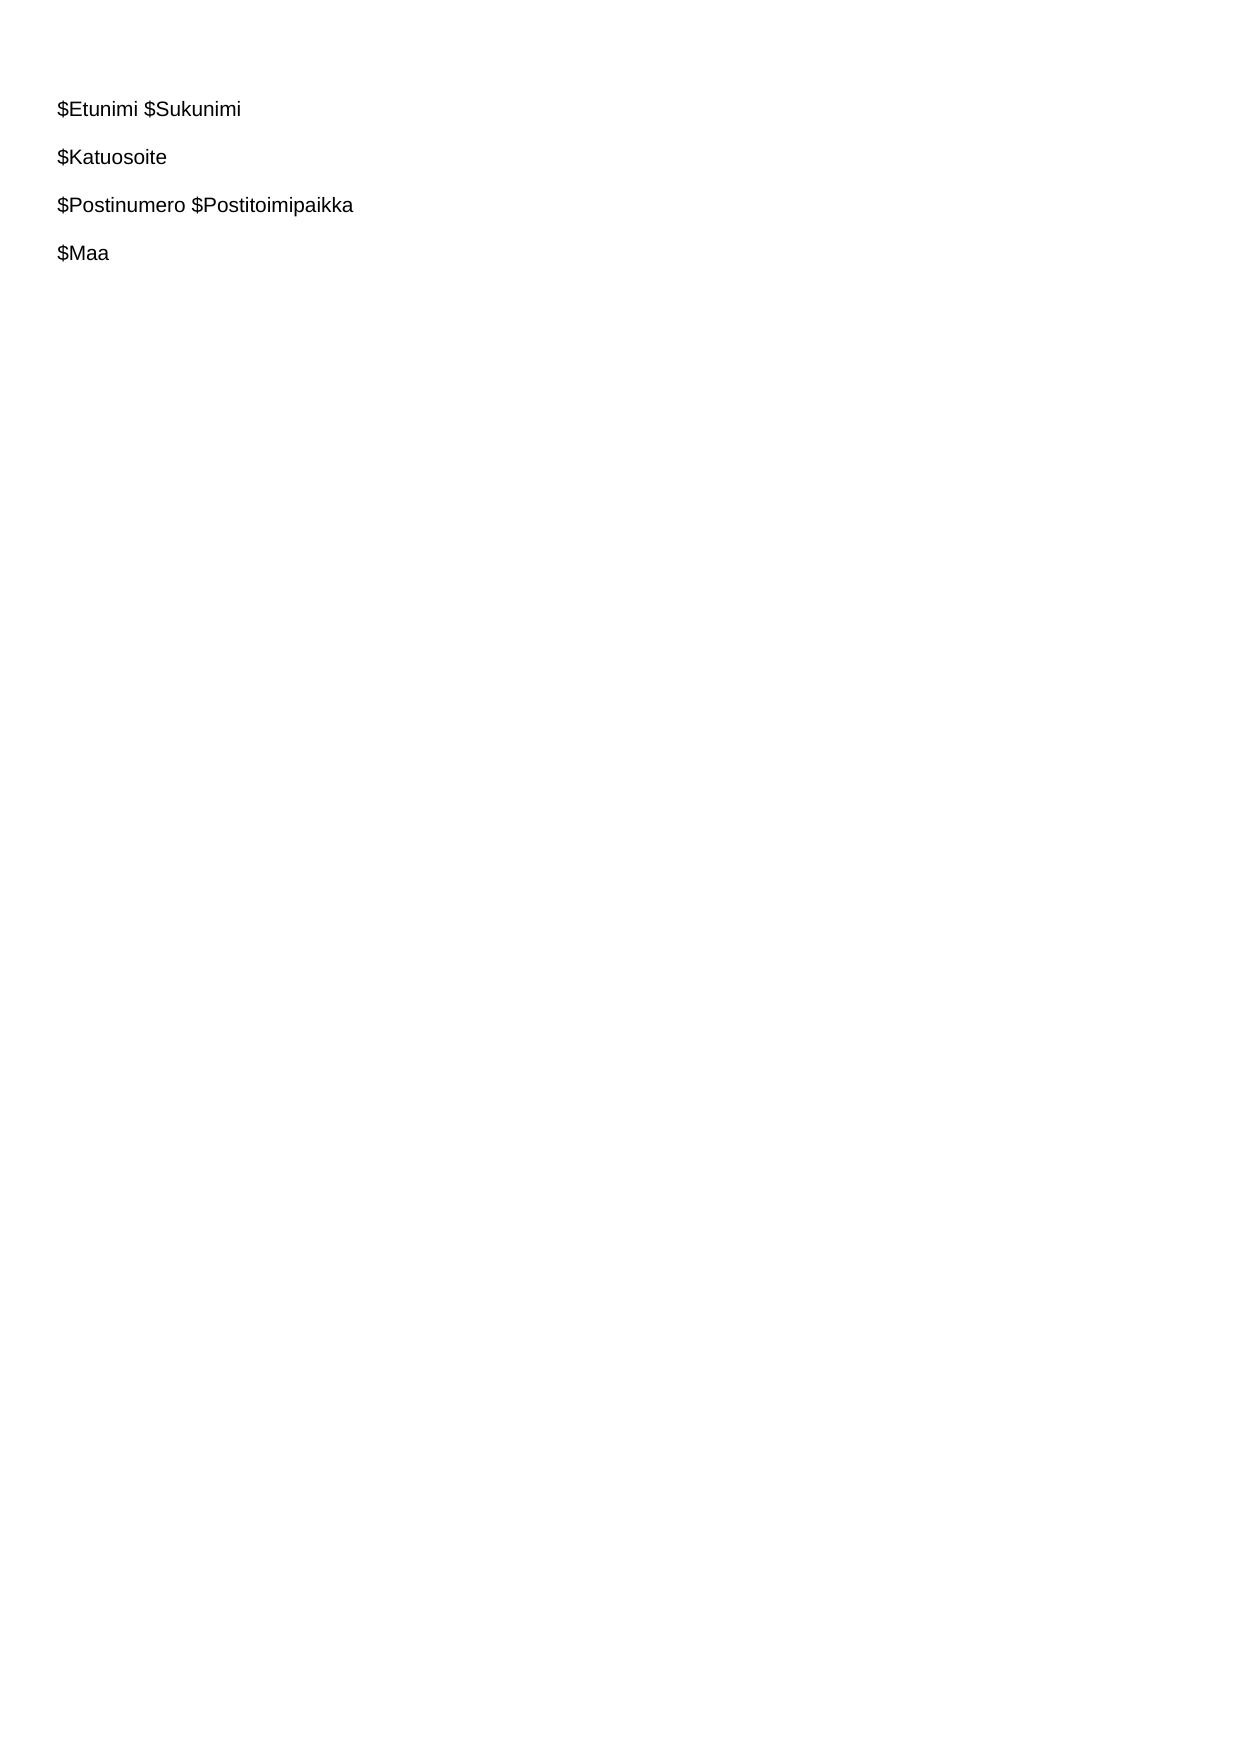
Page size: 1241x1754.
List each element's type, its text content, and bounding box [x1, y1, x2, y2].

table_cell [808, 478, 822, 677]
table_cell [43, 278, 417, 477]
table_header [808, 78, 822, 277]
table_cell [808, 1078, 822, 1277]
table_cell [823, 478, 1197, 677]
table_cell [433, 1078, 807, 1277]
table_header [418, 78, 432, 277]
table_cell [418, 1278, 432, 1477]
table_cell [43, 878, 417, 1077]
table_cell [418, 278, 432, 477]
table_cell [808, 1278, 822, 1477]
table_cell [808, 1478, 822, 1677]
table_cell [418, 478, 432, 677]
table_cell [823, 1278, 1197, 1477]
table_cell [823, 678, 1197, 877]
table_cell [433, 878, 807, 1077]
table_header [433, 78, 807, 277]
table_cell [823, 1478, 1197, 1677]
table_cell [808, 878, 822, 1077]
table_cell [823, 1078, 1197, 1277]
table_cell [43, 1478, 417, 1677]
table_cell [433, 1478, 807, 1677]
table_cell [433, 278, 807, 477]
table_cell [43, 1078, 417, 1277]
table_cell [823, 278, 1197, 477]
table_cell [43, 1278, 417, 1477]
table_cell [808, 278, 822, 477]
table_header [823, 78, 1197, 277]
table_cell [433, 678, 807, 877]
table_cell [43, 478, 417, 677]
table_cell [433, 1278, 807, 1477]
table_cell [808, 678, 822, 877]
table_cell [418, 678, 432, 877]
table_cell [433, 478, 807, 677]
table_cell [418, 1478, 432, 1677]
table_header $Etunimi $Sukunimi $Katuosoite $Postinumero $Postitoimipaikka $Maa [43, 78, 417, 277]
table_cell [43, 678, 417, 877]
table_cell [418, 1078, 432, 1277]
table_cell [418, 878, 432, 1077]
table_cell [823, 878, 1197, 1077]
